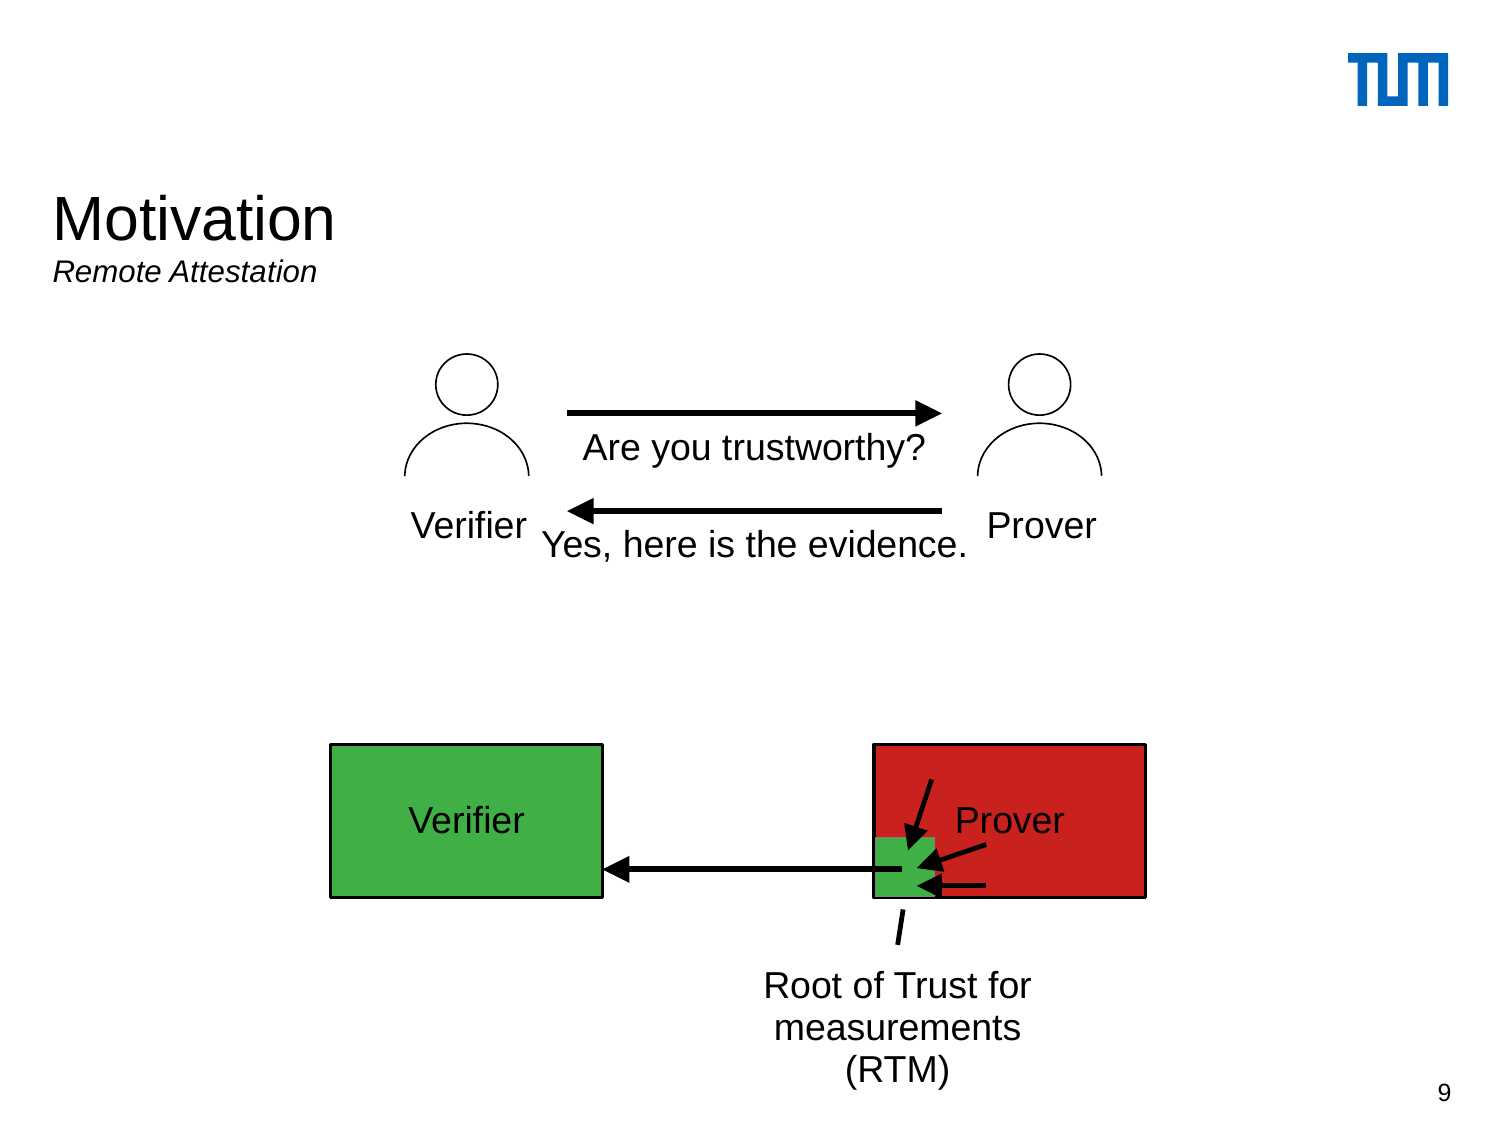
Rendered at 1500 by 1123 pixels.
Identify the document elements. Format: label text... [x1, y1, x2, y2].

text_box [875, 837, 935, 897]
text_box Prover [874, 744, 1146, 898]
title Motivation Remote Attestation [52, 166, 1453, 307]
text_box [974, 292, 1223, 538]
text_box Root of Trust for measurements (RTM) [726, 956, 1069, 1122]
text_box Verifier [330, 744, 603, 898]
text_box Verifier [388, 497, 550, 567]
text_box [401, 292, 650, 538]
text_box Prover [971, 497, 1112, 555]
